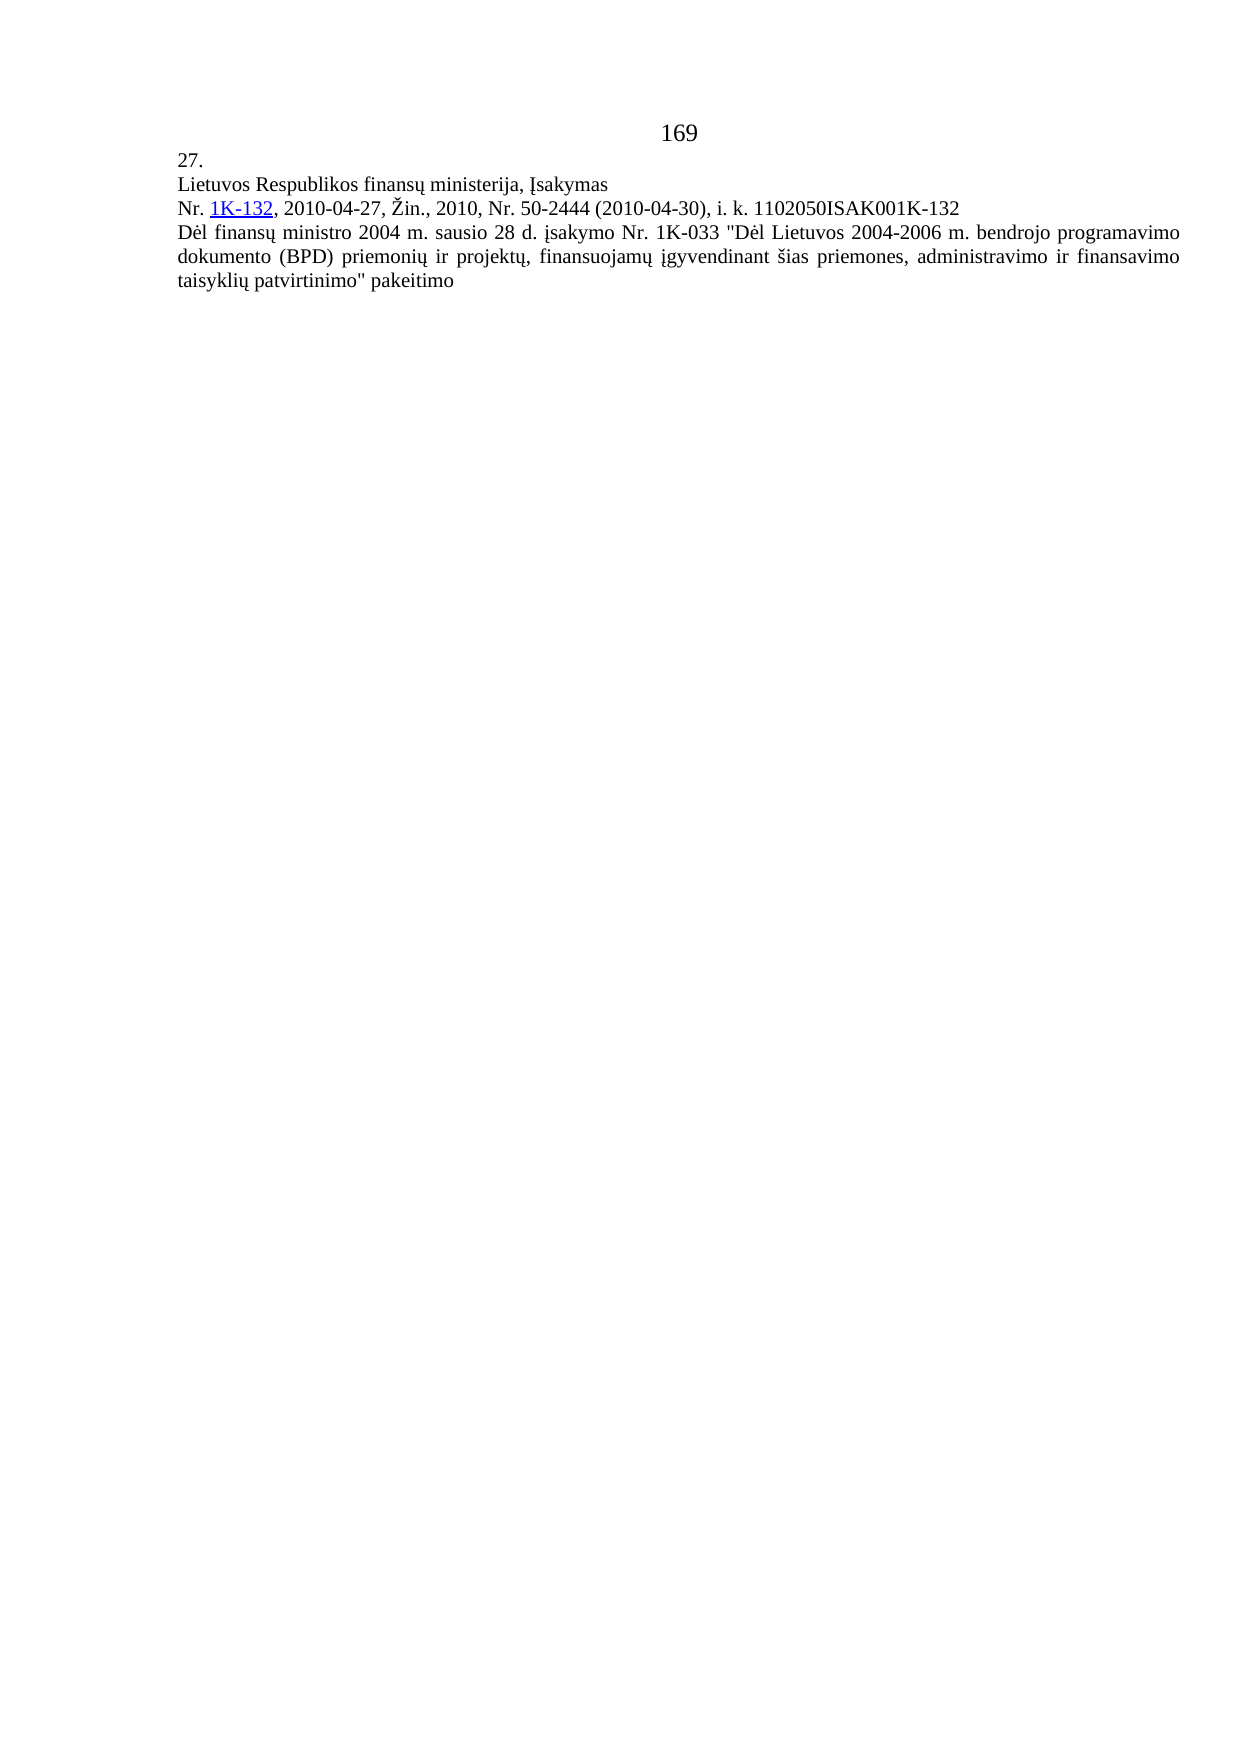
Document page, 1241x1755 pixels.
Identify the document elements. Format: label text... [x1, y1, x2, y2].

text Dėl finansų ministro 2004 m. sausio 28 d. įsakymo Nr. 1K-033 "Dėl Lietuvos 2004-2006 m. bendrojo programavimo dokumento (BPD) priemonių ir projektų, finansuojamų įgyvendinant šias priemones, administravimo ir finansavimo taisyklių patvirtinimo" pakeitimo [177, 220, 1181, 292]
text Nr. 1K-132, 2010-04-27, Žin., 2010, Nr. 50-2444 (2010-04-30), i. k. 1102050ISAK001K-132 [177, 196, 1181, 220]
text 27. [177, 148, 1181, 172]
text Lietuvos Respublikos finansų ministerija, Įsakymas [177, 172, 1181, 196]
